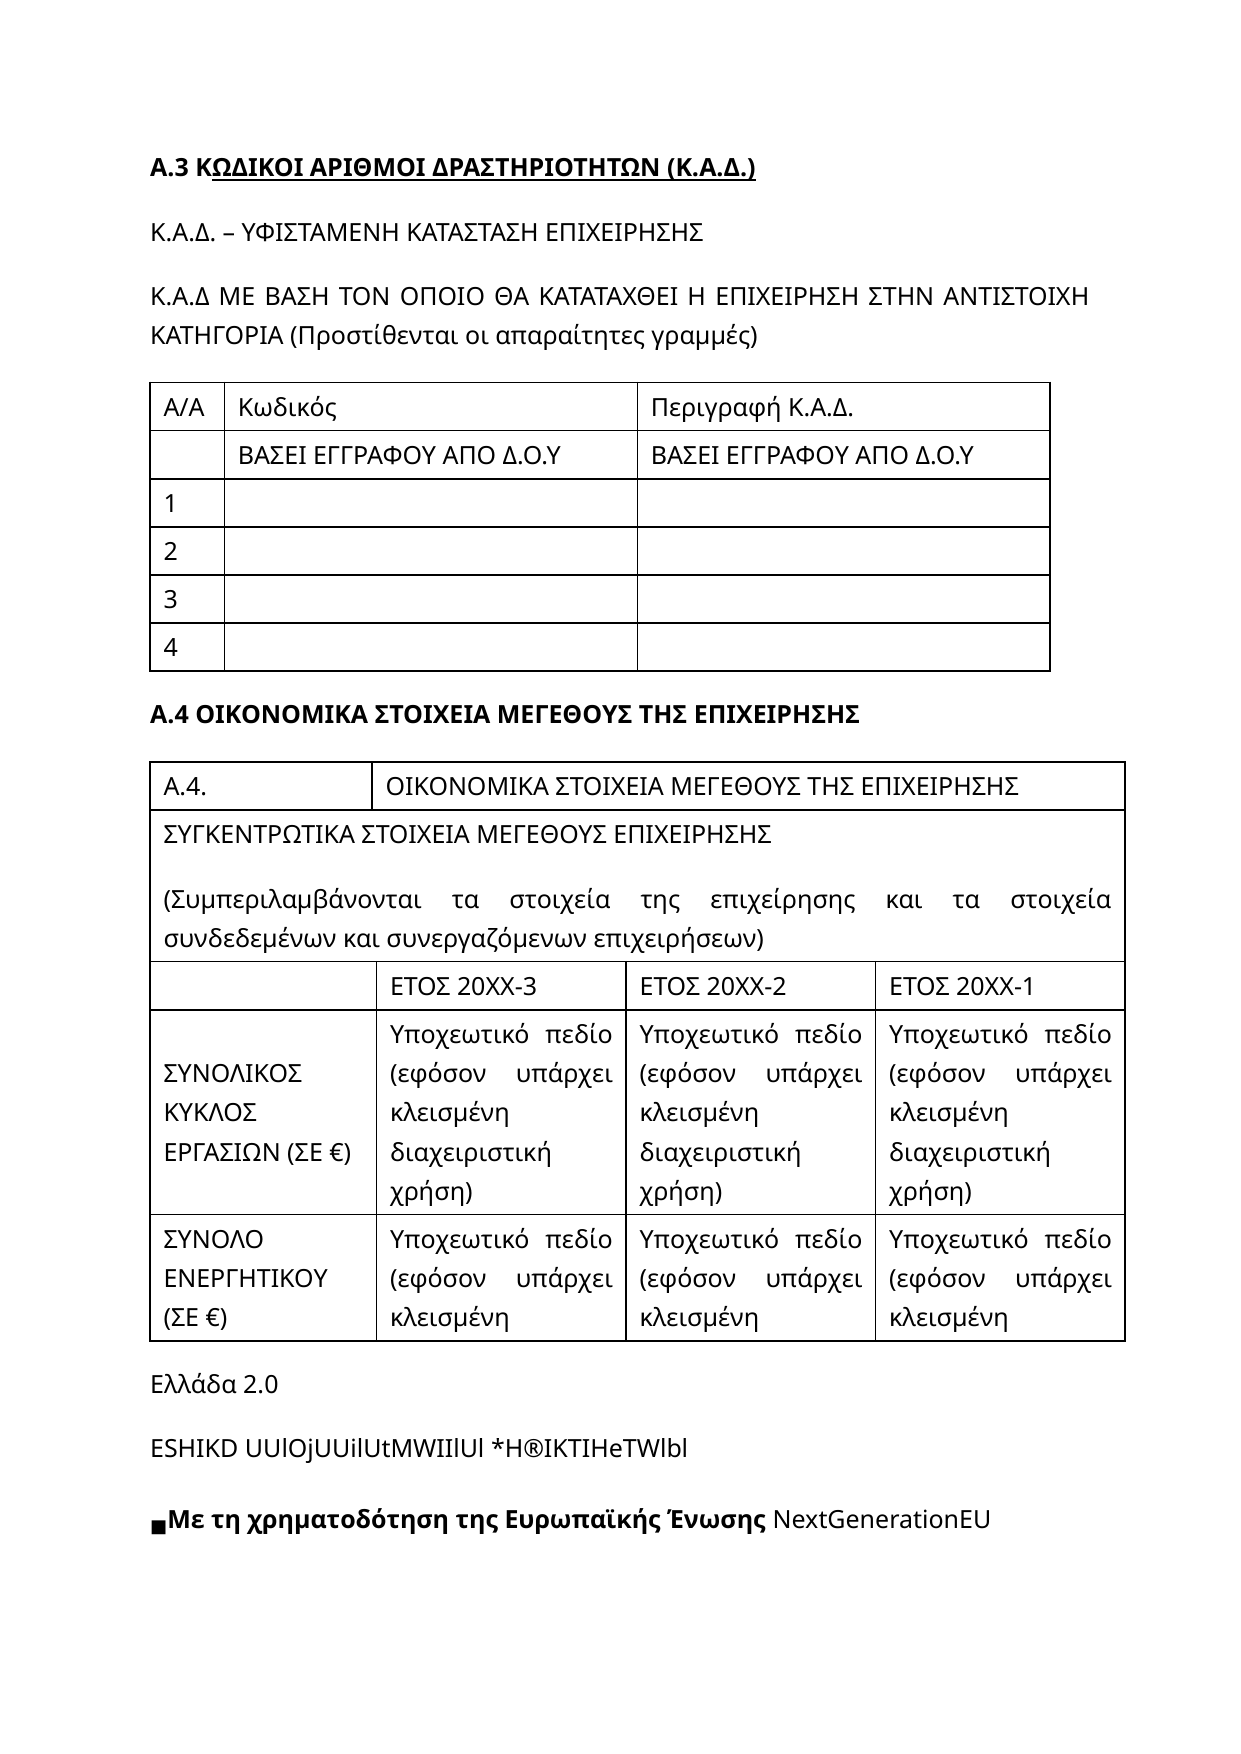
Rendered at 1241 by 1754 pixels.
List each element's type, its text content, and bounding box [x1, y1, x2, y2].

table_cell ΣΥΝΟΛΟ ΕΝΕΡΓΗΤΙΚΟΥ (ΣΕ €) [151, 1215, 376, 1340]
table_cell [638, 624, 1049, 670]
table_cell [638, 576, 1049, 622]
table_header Α/Α [151, 383, 224, 430]
text Α.4 ΟΙΚΟΝΟΜΙΚΑ ΣΤΟΙΧΕΙΑ ΜΕΓΕΘΟΥΣ ΤΗΣ ΕΠΙΧΕΙΡΗΣΗΣ [150, 697, 1090, 731]
table_cell [151, 431, 224, 478]
text ■Με τη χρηματοδότηση της Ευρωπαϊκής Ένωσης NextGenerationEU [150, 1495, 1090, 1538]
table_header Α.4. [151, 763, 371, 809]
table_cell ΒΑΣΕΙ ΕΓΓΡΑΦΟΥ ΑΠΟ Δ.Ο.Υ [225, 431, 637, 478]
table_cell ΕΤΟΣ 20ΧΧ-1 [876, 962, 1124, 1009]
table_cell [225, 528, 637, 574]
table_cell Υποχεωτικό πεδίο (εφόσον υπάρχει κλεισμένη διαχειριστική χρήση) [627, 1011, 875, 1214]
table_cell Υποχεωτικό πεδίο (εφόσον υπάρχει κλεισμένη [377, 1215, 625, 1340]
text Ελλάδα 2.0 [150, 1367, 1090, 1401]
table_cell [638, 528, 1049, 574]
table_cell Υποχεωτικό πεδίο (εφόσον υπάρχει κλεισμένη διαχειριστική χρήση) [876, 1011, 1124, 1214]
table_cell Υποχεωτικό πεδίο (εφόσον υπάρχει κλεισμένη [627, 1215, 875, 1340]
table_cell [151, 962, 376, 1009]
table_cell 1 [151, 480, 224, 526]
text ESHIKD UUlOjUUilUtMWIIlUl *H®IKTIHeTWlbl [150, 1431, 1090, 1465]
table_cell ΕΤΟΣ 20ΧΧ-2 [627, 962, 875, 1009]
table_header Περιγραφή Κ.Α.Δ. [638, 383, 1049, 430]
text Α.3 ΚΩΔΙΚΟΙ ΑΡΙΘΜΟΙ ΔΡΑΣΤΗΡΙΟΤΗΤΩΝ (Κ.Α.Δ.) [150, 150, 1090, 184]
table_cell ΒΑΣΕΙ ΕΓΓΡΑΦΟΥ ΑΠΟ Δ.Ο.Υ [638, 431, 1049, 478]
table_cell ΕΤΟΣ 20ΧΧ-3 [377, 962, 625, 1009]
table_cell 2 [151, 528, 224, 574]
table_cell ΣΥΝΟΛΙΚΟΣ ΚΥΚΛΟΣ ΕΡΓΑΣΙΩΝ (ΣΕ €) [151, 1011, 376, 1214]
table_header ΟΙΚΟΝΟΜΙΚΑ ΣΤΟΙΧΕΙΑ ΜΕΓΕΘΟΥΣ ΤΗΣ ΕΠΙΧΕΙΡΗΣΗΣ [373, 763, 1124, 809]
table_cell [638, 480, 1049, 526]
text Κ.Α.Δ. – ΥΦΙΣΤΑΜΕΝΗ ΚΑΤΑΣΤΑΣΗ ΕΠΙΧΕΙΡΗΣΗΣ [150, 214, 1090, 248]
table_cell [225, 480, 637, 526]
table_cell ΣΥΓΚΕΝΤΡΩΤΙΚΑ ΣΤΟΙΧΕΙΑ ΜΕΓΕΘΟΥΣ ΕΠΙΧΕΙΡΗΣΗΣ (Συμπεριλαμβάνονται τα στοιχεία της επιχείρησης και τα στοιχεία συνδεδεμένων και συνεργαζόμενων επιχειρήσεων) [151, 811, 1124, 961]
table_header Κωδικός [225, 383, 637, 430]
table_cell Υποχεωτικό πεδίο (εφόσον υπάρχει κλεισμένη διαχειριστική χρήση) [377, 1011, 625, 1214]
text Κ.Α.Δ ΜΕ ΒΑΣΗ ΤΟΝ ΟΠΟΙΟ ΘΑ ΚΑΤΑΤΑΧΘΕΙ Η ΕΠΙΧΕΙΡΗΣΗ ΣΤΗΝ ΑΝΤΙΣΤΟΙΧΗ ΚΑΤΗΓΟΡΙΑ (Προστίθενται οι απαραίτητες γραμμές) [150, 278, 1090, 352]
table_cell 4 [151, 624, 224, 670]
table_cell [225, 576, 637, 622]
table_cell [225, 624, 637, 670]
table_cell 3 [151, 576, 224, 622]
table_cell Υποχεωτικό πεδίο (εφόσον υπάρχει κλεισμένη [876, 1215, 1124, 1340]
